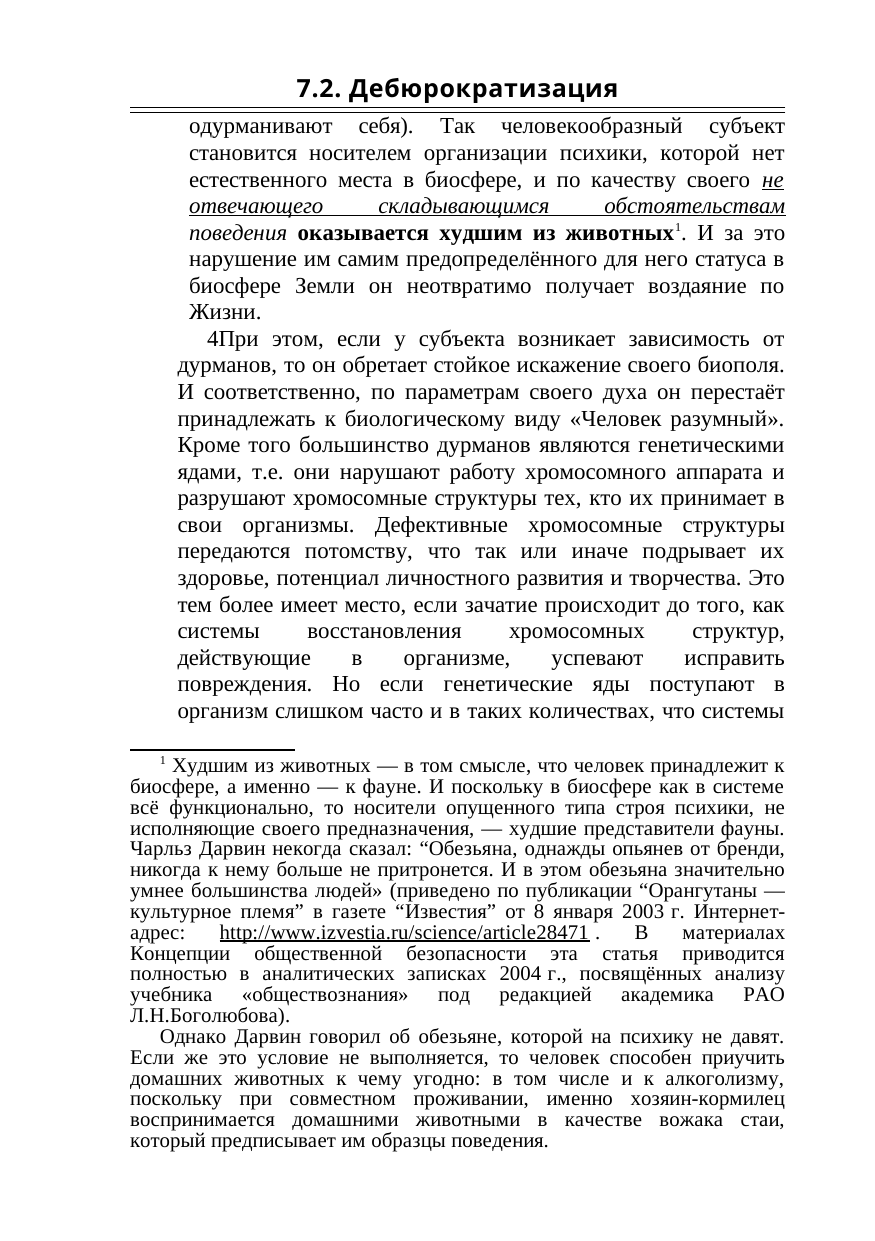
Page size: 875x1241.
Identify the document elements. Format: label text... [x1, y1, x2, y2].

list Однако Дарвин говорил об обезьяне, которой на психику не давят. Если же это условие не выполняется, то человек способен приучить домашних животных к чему угодно: в том числе и к алкоголизму, поскольку при совместном проживании, именно хозяин-кормилец воспринимается домашними животными в качестве вожака стаи, который предписывает им образцы поведения. [130, 1027, 785, 1152]
list одурманивают себя). Так человекообразный субъект становится носителем организации психики, которой нет естественного места в биосфере, и по качеству своего не отвечающего складывающимся обстоятельствам поведения оказывается худшим из животных. И за это нарушение им самим предопределённого для него статуса в биосфере Земли он неотвратимо получает воздаяние по Жизни. [148, 113, 785, 325]
list При этом, если у субъекта возникает зависимость от дурманов, то он обретает стойкое искажение своего биополя. И соответственно, по параметрам своего духа он перестаёт принадлежать к биологическому виду «Человек разумный». Кроме того большинство дурманов являются генетическими ядами, т.е. они нарушают работу хромосомного аппарата и разрушают хромосомные структуры тех, кто их принимает в свои организмы. Дефективные хромосомные структуры передаются потомству, что так или иначе подрывает их здоровье, потенциал личностного развития и творчества. Это тем более имеет место, если зачатие происходит до того, как системы восстановления хромосомных структур, действующие в организме, успевают исправить повреждения. Но если генетические яды поступают в организм слишком часто и в таких количествах, что системы [177, 325, 785, 723]
list Худшим из животных — в том смысле, что человек принадлежит к биосфере, а именно — к фауне. И поскольку в биосфере как в системе всё функционально, то носители опущенного типа строя психики, не исполняющие своего предназначения, — худшие представители фауны. Чарльз Дарвин некогда сказал: “Обезья­на, однажды опьянев от бренди, никогда к нему больше не притронется. И в этом обезьяна значительно умнее большинства людей» (приведено по публикации “Орангутаны — культурное племя” в газете “Известия” от 8 января 2003 г. Интернет-адрес: http://www.izvestia.ru/science/article28471 . В материалах Концепции общественной безопасности эта статья приводится полностью в аналитических записках 2004 г., посвящённых анализу учебника «обще­ствознания» под редакцией академика РАО Л.Н.Боголюбова). [130, 756, 785, 1027]
